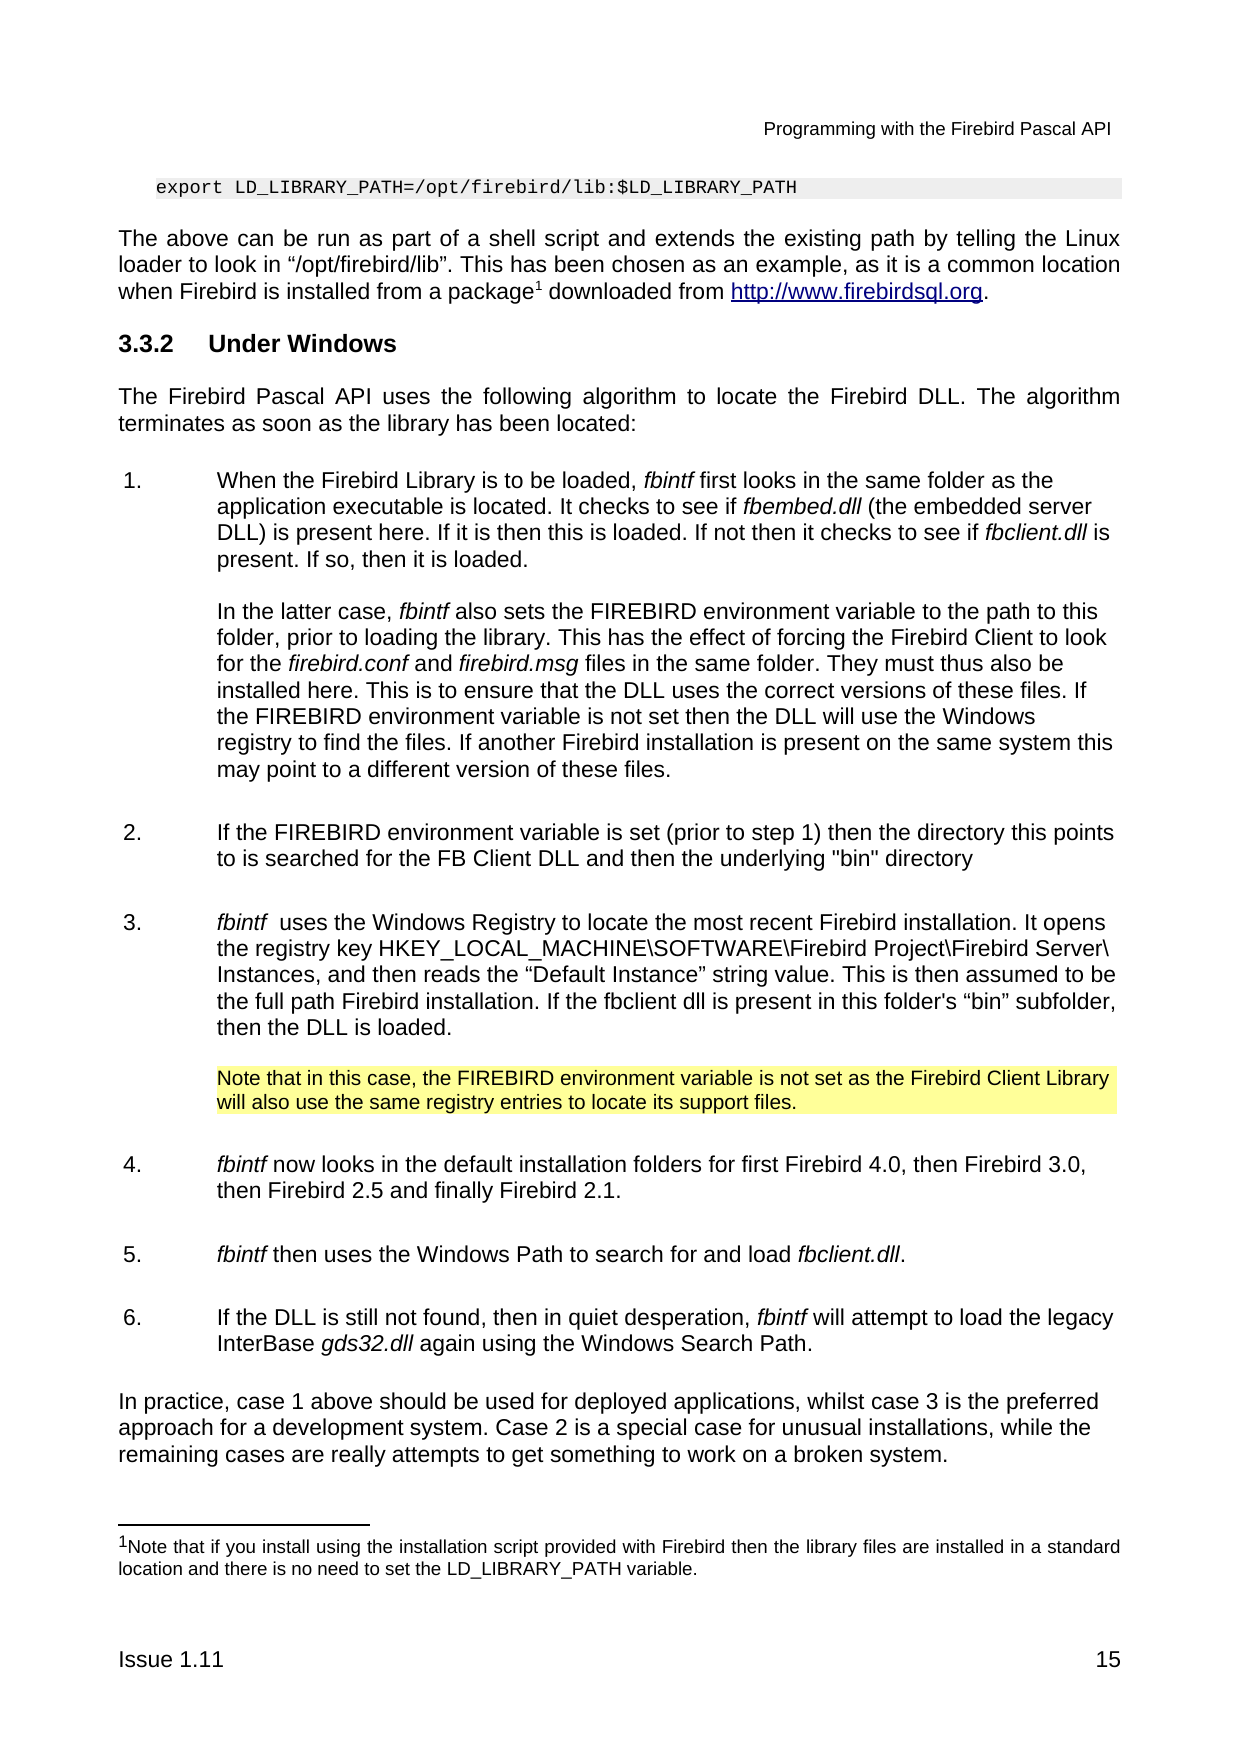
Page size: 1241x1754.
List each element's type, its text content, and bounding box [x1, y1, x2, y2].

table_header [117, 461, 211, 813]
table_cell [117, 1235, 211, 1298]
text export LD_LIBRARY_PATH=/opt/firebird/lib:$LD_LIBRARY_PATH [156, 178, 1122, 199]
text The above can be run as part of a shell script and extends the existing path by telling the Linux loader to look in “/opt/firebird/lib”. This has been chosen as an example, as it is a common location when Firebird is installed from a package downloaded from http://www.firebirdsql.org. [118, 225, 1122, 304]
table_cell [117, 813, 211, 903]
text In practice, case 1 above should be used for deployed applications, whilst case 3 is the preferred approach for a development system. Case 2 is a special case for unusual installations, while the remaining cases are really attempts to get something to work on a broken system. [118, 1388, 1122, 1467]
table_cell If the DLL is still not found, then in quiet desperation, fbintf will attempt to load the legacy InterBase gds32.dll again using the Windows Search Path. [211, 1298, 1123, 1388]
table_cell fbintf now looks in the default installation folders for first Firebird 4.0, then Firebird 3.0, then Firebird 2.5 and finally Firebird 2.1. [211, 1145, 1123, 1235]
table_cell fbintf then uses the Windows Path to search for and load fbclient.dll. [211, 1235, 1123, 1298]
table_cell [117, 1298, 211, 1388]
table_cell fbintf uses the Windows Registry to locate the most recent Firebird installation. It opens the registry key HKEY_LOCAL_MACHINE\SOFTWARE\Firebird Project\Firebird Server\Instances, and then reads the “Default Instance” string value. This is then assumed to be the full path Firebird installation. If the fbclient dll is present in this folder's “bin” subfolder, then the DLL is loaded. Note that in this case, the FIREBIRD environment variable is not set as the Firebird Client Library will also use the same registry entries to locate its support files. [211, 903, 1123, 1145]
table_header When the Firebird Library is to be loaded, fbintf first looks in the same folder as the application executable is located. It checks to see if fbembed.dll (the embedded server DLL) is present here. If it is then this is loaded. If not then it checks to see if fbclient.dll is present. If so, then it is loaded. In the latter case, fbintf also sets the FIREBIRD environment variable to the path to this folder, prior to loading the library. This has the effect of forcing the Firebird Client to look for the firebird.conf and firebird.msg files in the same folder. They must thus also be installed here. This is to ensure that the DLL uses the correct versions of these files. If the FIREBIRD environment variable is not set then the DLL will use the Windows registry to find the files. If another Firebird installation is present on the same system this may point to a different version of these files. [211, 461, 1123, 813]
table_cell [117, 903, 211, 1145]
text Note that if you install using the installation script provided with Firebird then the library files are installed in a standard location and there is no need to set the LD_LIBRARY_PATH variable. [118, 1531, 1122, 1579]
subtitle Under Windows [118, 329, 1122, 358]
table_cell If the FIREBIRD environment variable is set (prior to step 1) then the directory this points to is searched for the FB Client DLL and then the underlying "bin" directory [211, 813, 1123, 903]
table_cell [117, 1145, 211, 1235]
text The Firebird Pascal API uses the following algorithm to locate the Firebird DLL. The algorithm terminates as soon as the library has been located: [118, 383, 1122, 436]
